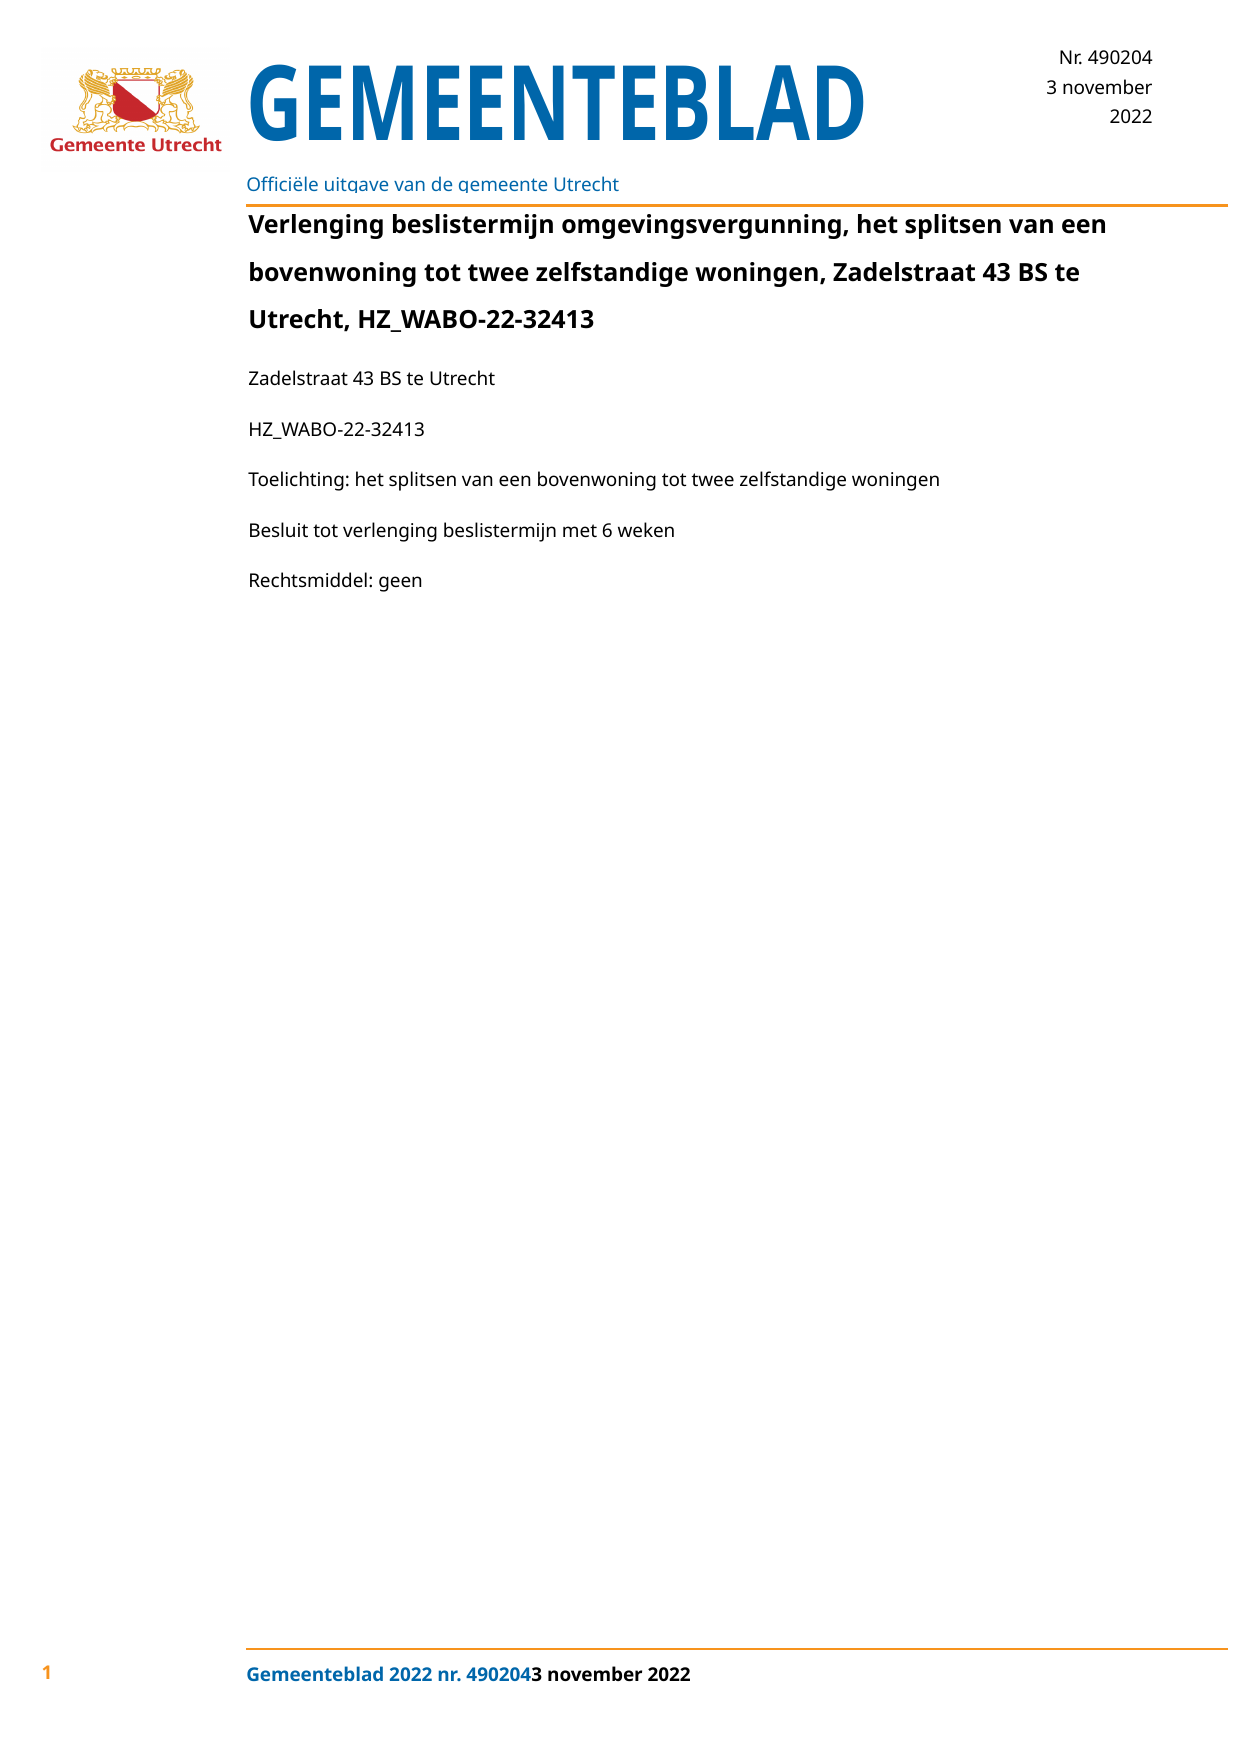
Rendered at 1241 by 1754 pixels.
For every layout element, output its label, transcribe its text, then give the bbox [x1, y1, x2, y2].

text Zadelstraat 43 BS te Utrecht [248, 366, 1152, 391]
text Verlenging beslistermijn omgevingsvergunning, het splitsen van een bovenwoning tot twee zelfstandige woningen, Zadelstraat 43 BS te Utrecht, HZ_WABO-22-32413 [248, 207, 1152, 336]
picture [41, 47, 231, 172]
text Toelichting: het splitsen van een bovenwoning tot twee zelfstandige woningen [248, 466, 1152, 492]
text Rechtsmiddel: geen [248, 567, 1152, 593]
text Besluit tot verlenging beslistermijn met 6 weken [248, 517, 1152, 542]
text HZ_WABO-22-32413 [248, 416, 1152, 442]
